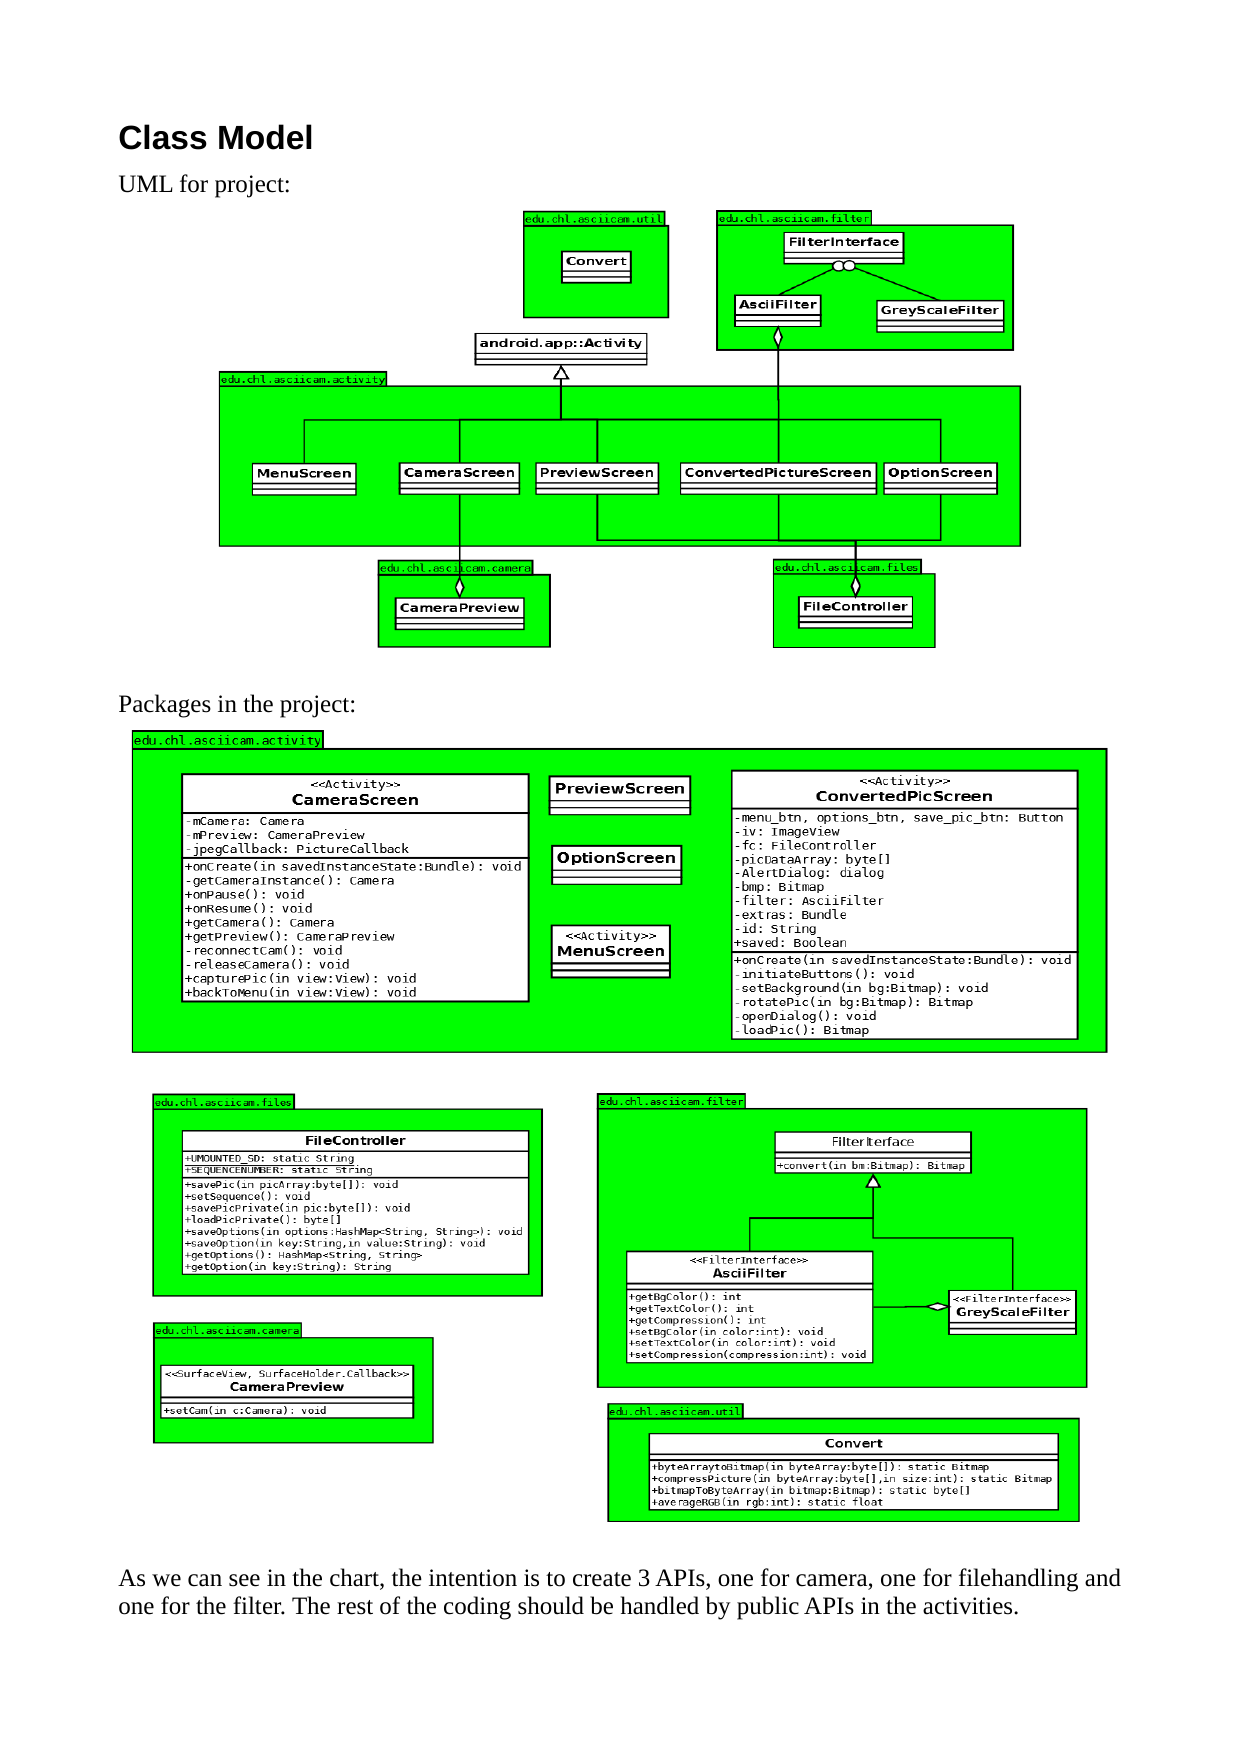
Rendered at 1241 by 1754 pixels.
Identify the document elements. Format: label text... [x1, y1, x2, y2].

text Packages in the project: [118, 689, 1122, 718]
text UML for project: [118, 169, 1122, 198]
text As we can see in the chart, the intention is to create 3 APIs, one for camera, one for filehandling and one for the filter. The rest of the coding should be handled by public APIs in the activities. [118, 1563, 1122, 1620]
subtitle Class Model [118, 118, 1122, 157]
picture [152, 1093, 1088, 1522]
picture [131, 730, 1109, 1053]
picture [218, 210, 1022, 648]
